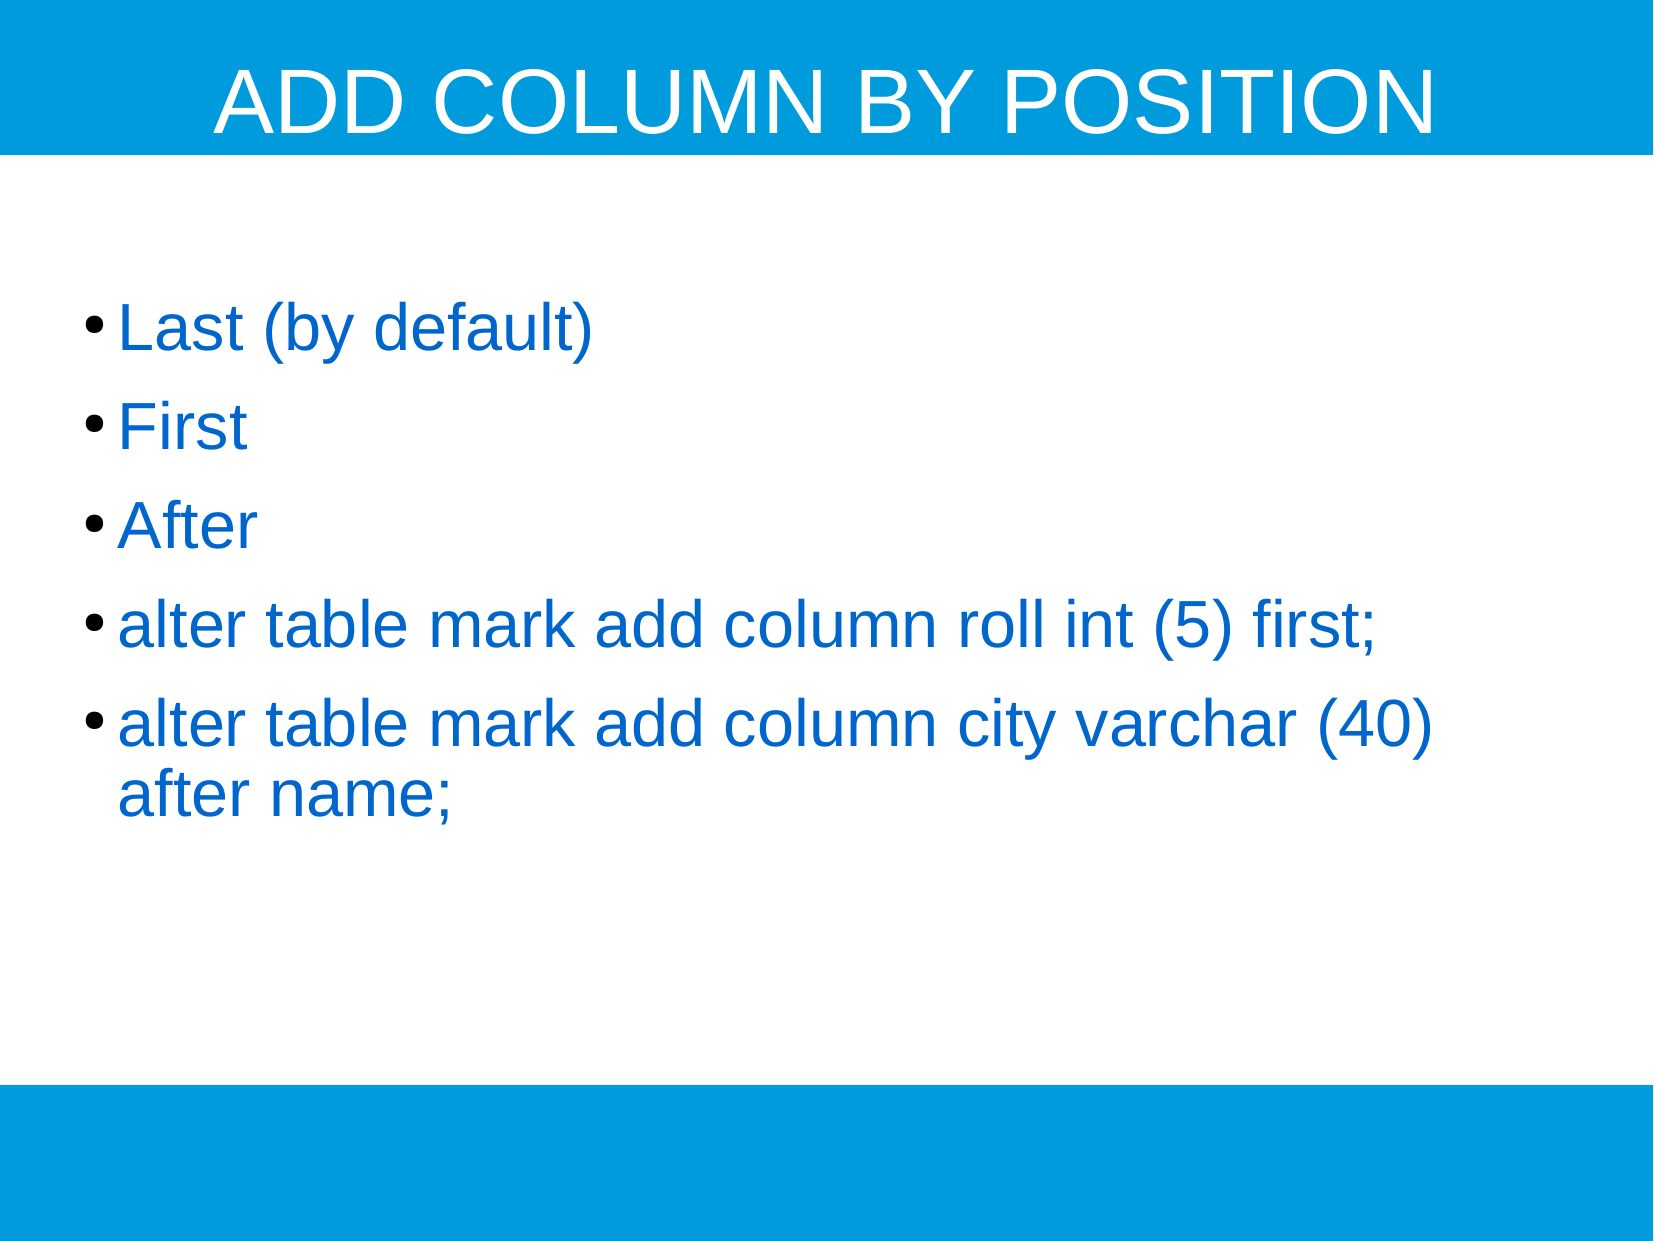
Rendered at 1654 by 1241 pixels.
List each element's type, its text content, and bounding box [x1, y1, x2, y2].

list Last (by default) First After alter table mark add column roll int (5) first; alter table mark add column city varchar (40) after name; [82, 290, 1571, 1010]
title ADD COLUMN BY POSITION [82, 49, 1571, 155]
